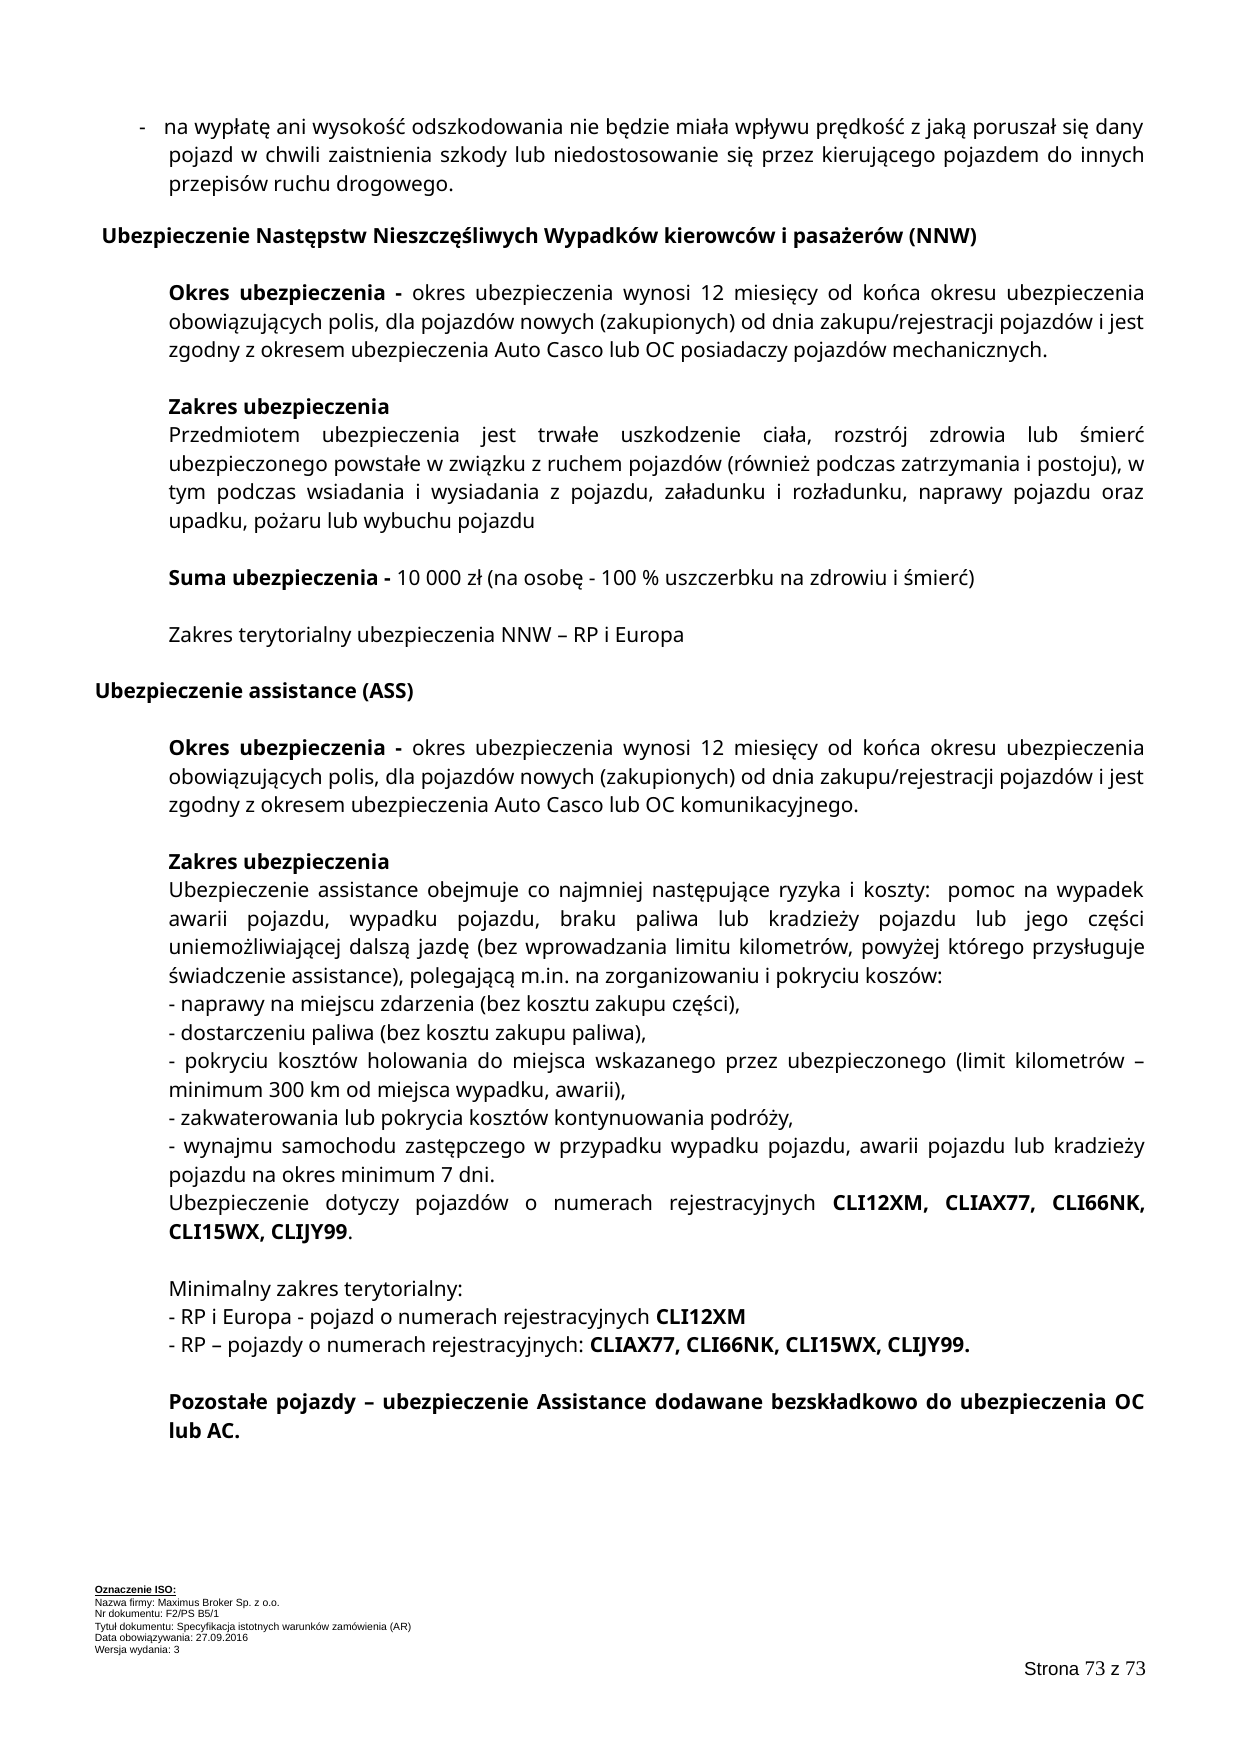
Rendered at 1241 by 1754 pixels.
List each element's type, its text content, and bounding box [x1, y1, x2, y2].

text Zakres terytorialny ubezpieczenia NNW – RP i Europa [94, 620, 1146, 648]
text Ubezpieczenie dotyczy pojazdów o numerach rejestracyjnych CLI12XM, CLIAX77, CLI66NK, CLI15WX, CLIJY99. [168, 1188, 1146, 1245]
text - wynajmu samochodu zastępczego w przypadku wypadku pojazdu, awarii pojazdu lub kradzieży pojazdu na okres minimum 7 dni. [168, 1132, 1146, 1188]
text - dostarczeniu paliwa (bez kosztu zakupu paliwa), [168, 1018, 1146, 1046]
subtitle Ubezpieczenie Następstw Nieszczęśliwych Wypadków kierowców i pasażerów (NNW) [101, 222, 1146, 250]
text - RP i Europa - pojazd o numerach rejestracyjnych CLI12XM [168, 1302, 1146, 1331]
text Minimalny zakres terytorialny: [168, 1274, 1146, 1302]
text Suma ubezpieczenia - 10 000 zł (na osobę - 100 % uszczerbku na zdrowiu i śmierć) [168, 563, 1146, 591]
text Pozostałe pojazdy – ubezpieczenie Assistance dodawane bezskładkowo do ubezpieczenia OC lub AC. [168, 1387, 1146, 1444]
text - naprawy na miejscu zdarzenia (bez kosztu zakupu części), [168, 989, 1146, 1018]
text Ubezpieczenie assistance (ASS) [94, 677, 1146, 705]
text Zakres ubezpieczenia [168, 847, 1146, 876]
text Ubezpieczenie assistance obejmuje co najmniej następujące ryzyka i koszty: pomoc na wypadek awarii pojazdu, wypadku pojazdu, braku paliwa lub kradzieży pojazdu lub jego części uniemożliwiającej dalszą jazdę (bez wprowadzania limitu kilometrów, powyżej którego przysługuje świadczenie assistance), polegającą m.in. na zorganizowaniu i pokryciu koszów: [168, 876, 1146, 989]
text - pokryciu kosztów holowania do miejsca wskazanego przez ubezpieczonego (limit kilometrów – minimum 300 km od miejsca wypadku, awarii), [168, 1046, 1146, 1103]
text - na wypłatę ani wysokość odszkodowania nie będzie miała wpływu prędkość z jaką poruszał się dany pojazd w chwili zaistnienia szkody lub niedostosowanie się przez kierującego pojazdem do innych przepisów ruchu drogowego. [139, 112, 1146, 197]
text Okres ubezpieczenia - okres ubezpieczenia wynosi 12 miesięcy od końca okresu ubezpieczenia obowiązujących polis, dla pojazdów nowych (zakupionych) od dnia zakupu/rejestracji pojazdów i jest zgodny z okresem ubezpieczenia Auto Casco lub OC komunikacyjnego. [168, 733, 1146, 819]
text Zakres ubezpieczenia [168, 392, 1146, 421]
text - zakwaterowania lub pokrycia kosztów kontynuowania podróży, [168, 1103, 1146, 1132]
text Okres ubezpieczenia - okres ubezpieczenia wynosi 12 miesięcy od końca okresu ubezpieczenia obowiązujących polis, dla pojazdów nowych (zakupionych) od dnia zakupu/rejestracji pojazdów i jest zgodny z okresem ubezpieczenia Auto Casco lub OC posiadaczy pojazdów mechanicznych. [168, 278, 1146, 364]
text - RP – pojazdy o numerach rejestracyjnych: CLIAX77, CLI66NK, CLI15WX, CLIJY99. [168, 1331, 1146, 1359]
text Przedmiotem ubezpieczenia jest trwałe uszkodzenie ciała, rozstrój zdrowia lub śmierć ubezpieczonego powstałe w związku z ruchem pojazdów (również podczas zatrzymania i postoju), w tym podczas wsiadania i wysiadania z pojazdu, załadunku i rozładunku, naprawy pojazdu oraz upadku, pożaru lub wybuchu pojazdu [168, 421, 1146, 534]
